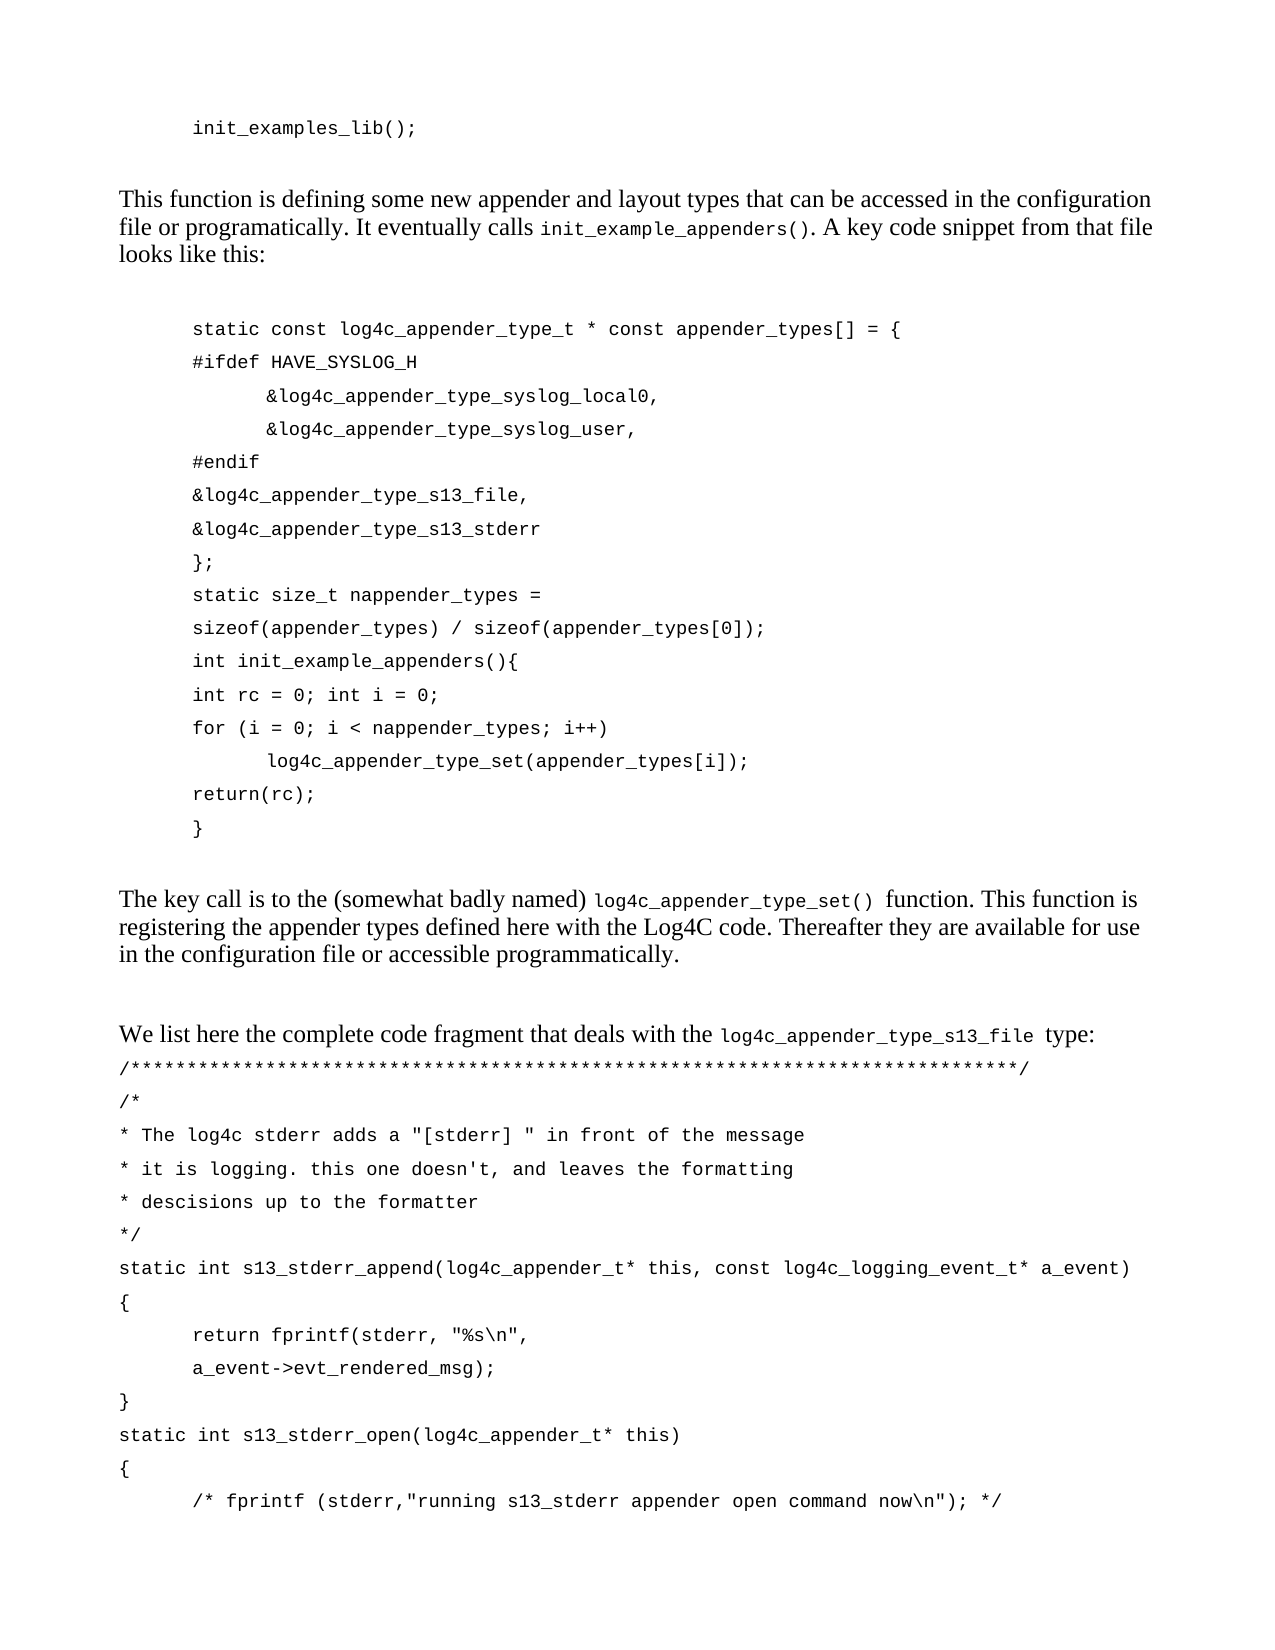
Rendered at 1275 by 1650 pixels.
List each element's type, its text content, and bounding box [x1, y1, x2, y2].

text return(rc); [192, 785, 1156, 806]
text #ifdef HAVE_SYSLOG_H [192, 353, 1156, 374]
text &log4c_appender_type_syslog_user, [266, 420, 1156, 441]
text }; [192, 553, 1156, 574]
text static const log4c_appender_type_t * const appender_types[] = { [192, 320, 1156, 341]
text init_examples_lib(); [192, 118, 1156, 140]
text * The log4c stderr adds a "[stderr] " in front of the message [118, 1126, 1156, 1147]
text * it is logging. this one doesn't, and leaves the formatting [118, 1159, 1156, 1181]
text /* fprintf (stderr,"running s13_stderr appender open command now\n"); */ [192, 1492, 1156, 1513]
text a_event->evt_rendered_msg); [192, 1359, 1156, 1380]
text static size_t nappender_types = [192, 586, 1156, 607]
text &log4c_appender_type_s13_stderr [192, 519, 1156, 541]
text log4c_appender_type_set(appender_types[i]); [266, 752, 1156, 773]
text { [118, 1458, 1156, 1480]
text return fprintf(stderr, "%s\n", [192, 1326, 1156, 1347]
text /*******************************************************************************/ [118, 1060, 1156, 1081]
text * descisions up to the formatter [118, 1193, 1156, 1214]
text } [118, 1392, 1156, 1413]
text { [118, 1292, 1156, 1314]
text int rc = 0; int i = 0; [192, 686, 1156, 707]
text /* [118, 1093, 1156, 1114]
text This function is defining some new appender and layout types that can be accessed in the configuration file or programatically. It eventually calls init_example_appenders(). A key code snippet from that file looks like this: [118, 185, 1156, 268]
text We list here the complete code fragment that deals with the log4c_appender_type_s13_file type: [118, 1020, 1156, 1048]
text static int s13_stderr_append(log4c_appender_t* this, const log4c_logging_event_t* a_event) [118, 1259, 1156, 1280]
text &log4c_appender_type_syslog_local0, [266, 386, 1156, 408]
text int init_example_appenders(){ [192, 652, 1156, 673]
text } [192, 818, 1156, 840]
text The key call is to the (somewhat badly named) log4c_appender_type_set() function. This function is registering the appender types defined here with the Log4C code. Thereafter they are available for use in the configuration file or accessible programmatically. [118, 885, 1156, 968]
text #endif [192, 453, 1156, 474]
text sizeof(appender_types) / sizeof(appender_types[0]); [192, 619, 1156, 640]
text */ [118, 1226, 1156, 1247]
text static int s13_stderr_open(log4c_appender_t* this) [118, 1425, 1156, 1447]
text for (i = 0; i < nappender_types; i++) [192, 719, 1156, 740]
text &log4c_appender_type_s13_file, [192, 486, 1156, 507]
